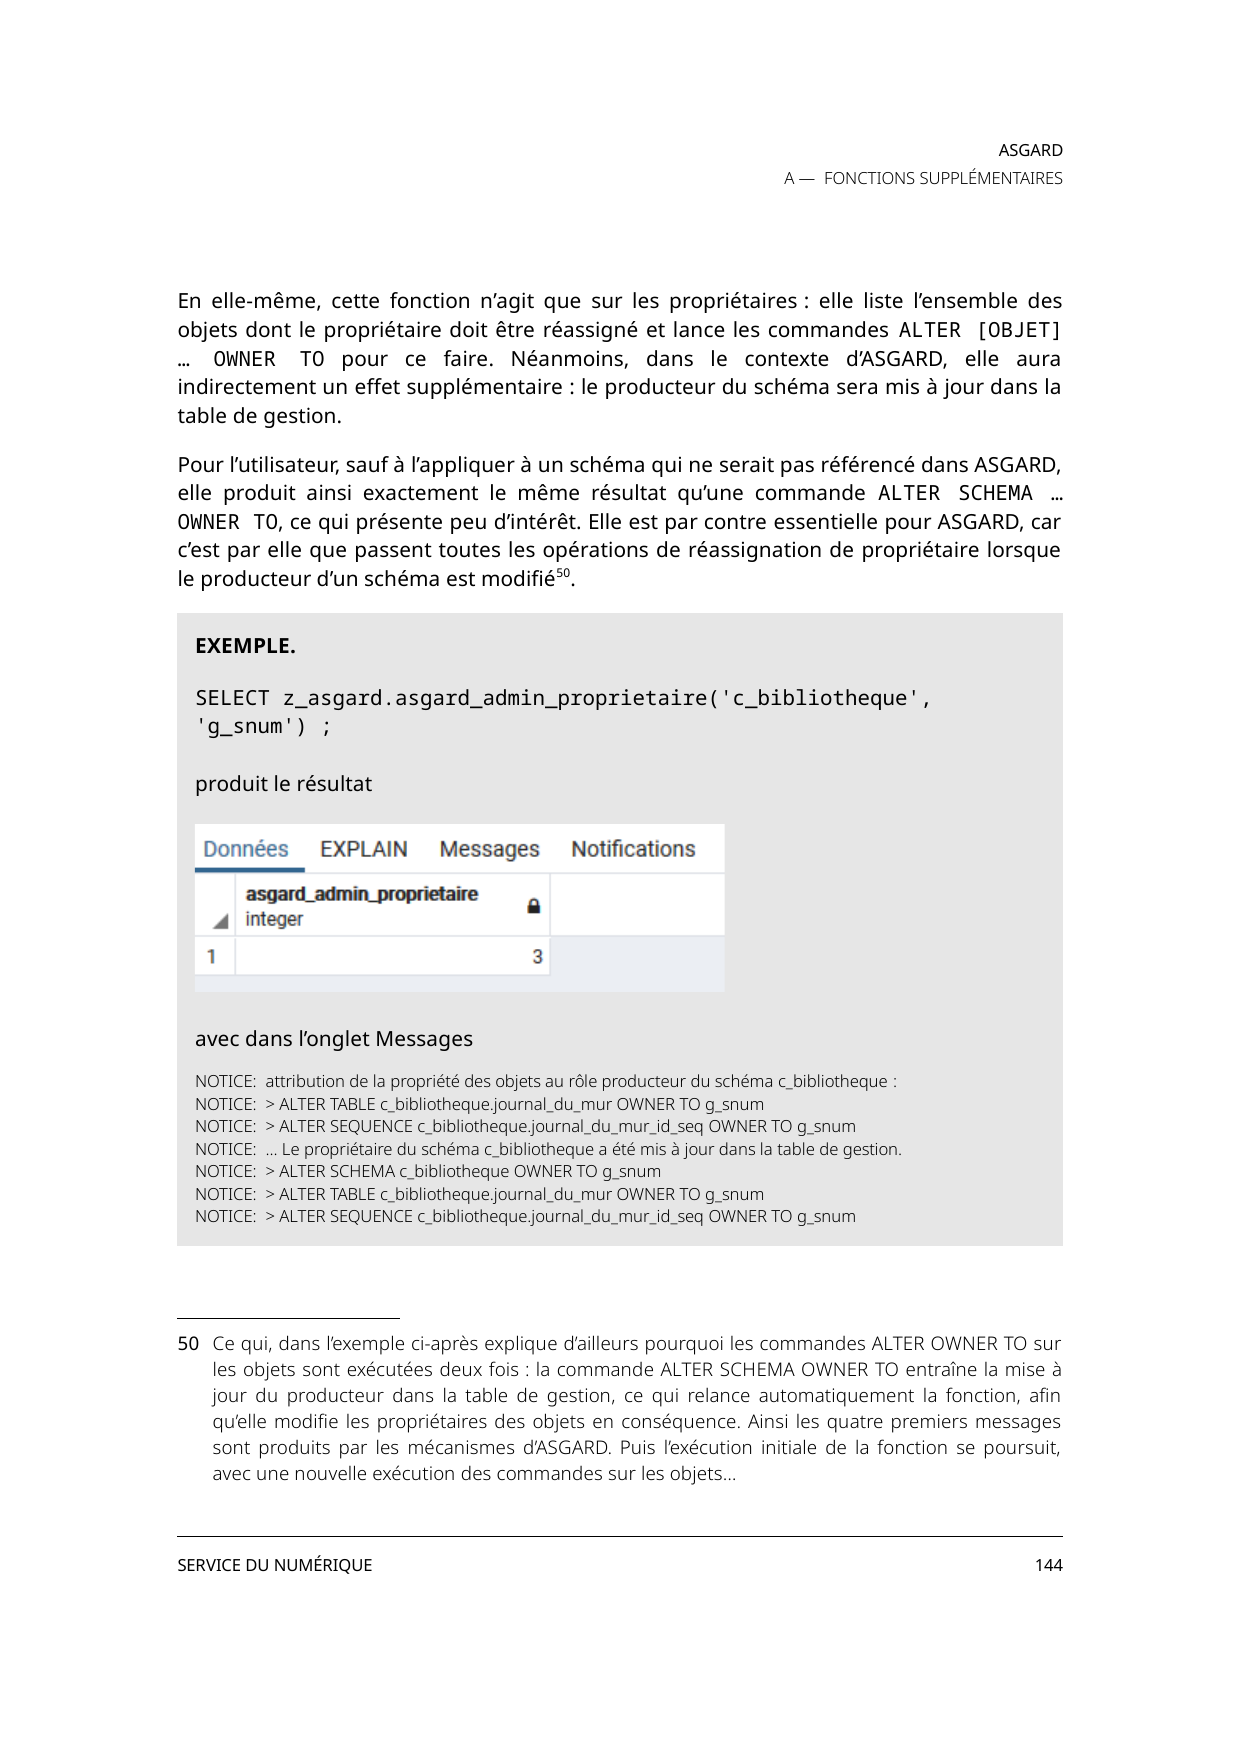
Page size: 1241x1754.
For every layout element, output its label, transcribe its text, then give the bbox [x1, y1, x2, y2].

text SELECT z_asgard.asgard_admin_proprietaire('c_bibliotheque', 'g_snum') ; [177, 665, 1063, 740]
text NOTICE: > ALTER SCHEMA c_bibliotheque OWNER TO g_snum [177, 1160, 1063, 1183]
text NOTICE: > ALTER SEQUENCE c_bibliotheque.journal_du_mur_id_seq OWNER TO g_snum [177, 1205, 1063, 1246]
text NOTICE: ... Le propriétaire du schéma c_bibliotheque a été mis à jour dans la table de gestion. [177, 1138, 1063, 1160]
text avec dans l’onglet Messages [177, 1006, 1063, 1053]
text Ce qui, dans l’exemple ci-après explique d’ailleurs pourquoi les commandes ALTER OWNER TO sur les objets sont exécutées deux fois : la commande ALTER SCHEMA OWNER TO entraîne la mise à jour du producteur dans la table de gestion, ce qui relance automatiquement la fonction, afin qu’elle modifie les propriétaires des objets en conséquence. Ainsi les quatre premiers messages sont produits par les mécanismes d’ASGARD. Puis l’exécution initiale de la fonction se poursuit, avec une nouvelle exécution des commandes sur les objets… [177, 1330, 1063, 1486]
text produit le résultat [177, 752, 1063, 798]
text NOTICE: > ALTER TABLE c_bibliotheque.journal_du_mur OWNER TO g_snum [177, 1093, 1063, 1115]
text Exemple. [177, 613, 1063, 659]
picture [194, 824, 725, 992]
text NOTICE: > ALTER SEQUENCE c_bibliotheque.journal_du_mur_id_seq OWNER TO g_snum [177, 1115, 1063, 1138]
text NOTICE: > ALTER TABLE c_bibliotheque.journal_du_mur OWNER TO g_snum [177, 1183, 1063, 1205]
text NOTICE: attribution de la propriété des objets au rôle producteur du schéma c_bibliotheque : [177, 1053, 1063, 1093]
text Pour l’utilisateur, sauf à l’appliquer à un schéma qui ne serait pas référencé dans ASGARD, elle produit ainsi exactement le même résultat qu’une commande ALTER SCHEMA … OWNER TO, ce qui présente peu d’intérêt. Elle est par contre essentielle pour ASGARD, car c’est par elle que passent toutes les opérations de réassignation de propriétaire lorsque le producteur d’un schéma est modifié. [177, 450, 1063, 592]
text En elle-même, cette fonction n’agit que sur les propriétaires : elle liste l’ensemble des objets dont le propriétaire doit être réassigné et lance les commandes ALTER [OBJET] … OWNER TO pour ce faire. Néanmoins, dans le contexte d’ASGARD, elle aura indirectement un effet supplémentaire : le producteur du schéma sera mis à jour dans la table de gestion. [177, 286, 1063, 429]
